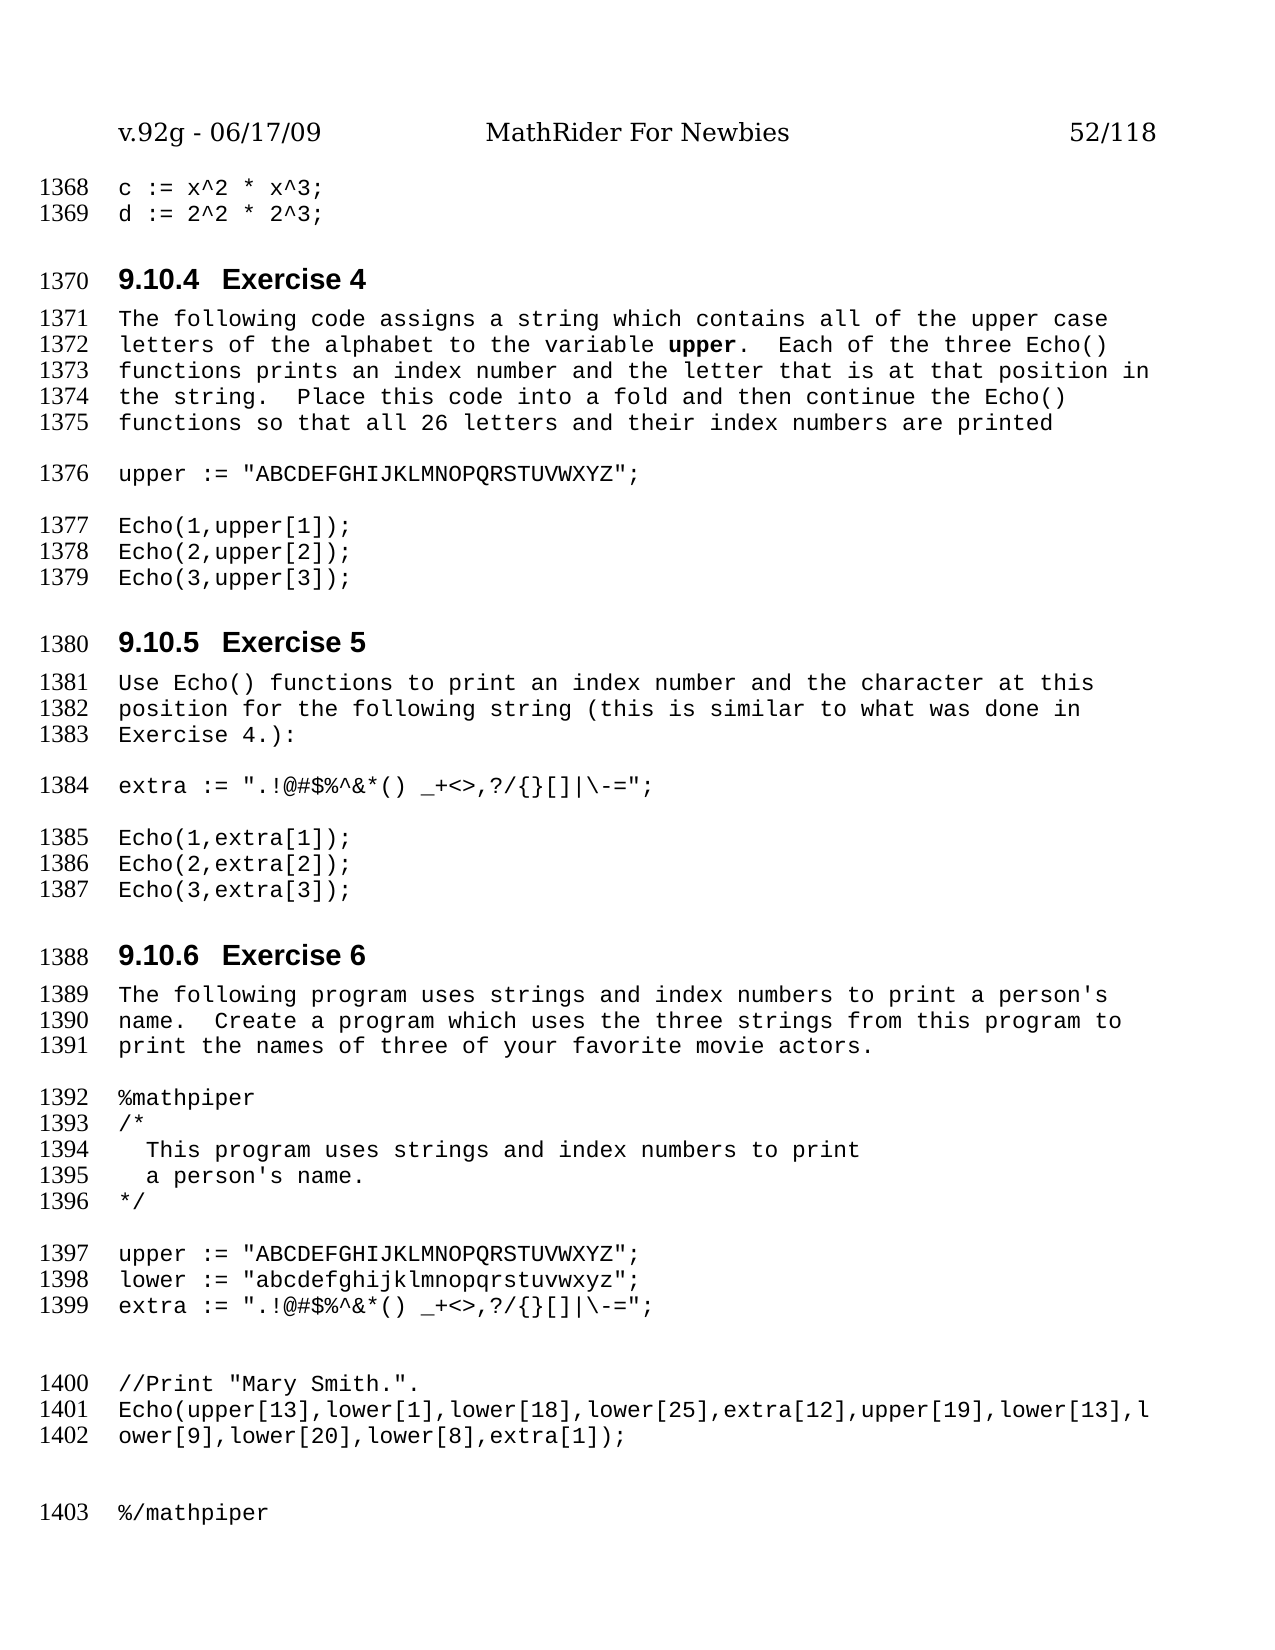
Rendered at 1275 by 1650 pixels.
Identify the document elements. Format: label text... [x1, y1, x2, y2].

text extra := ".!@#$%^&*() _+<>,?/{}[]|\-="; [118, 1294, 1157, 1320]
text upper := "ABCDEFGHIJKLMNOPQRSTUVWXYZ"; [118, 463, 1157, 489]
text extra := ".!@#$%^&*() _+<>,?/{}[]|\-="; [118, 775, 1157, 801]
text Echo(upper[13],lower[1],lower[18],lower[25],extra[12],upper[19],lower[13],lower[9],lower[20],lower[8],extra[1]); [118, 1398, 1157, 1450]
text %/mathpiper [118, 1502, 1157, 1528]
subtitle Exercise 5 [118, 626, 1157, 659]
text /* [118, 1113, 1157, 1139]
text Echo(1,upper[1]); [118, 515, 1157, 541]
subtitle Exercise 4 [118, 262, 1157, 295]
text Use Echo() functions to print an index number and the character at this position for the following string (this is similar to what was done in Exercise 4.): [118, 671, 1157, 749]
text Echo(2,extra[2]); [118, 853, 1157, 878]
text a person's name. [118, 1164, 1157, 1191]
text Echo(3,upper[3]); [118, 567, 1157, 592]
text d := 2^2 * 2^3; [118, 203, 1157, 229]
text Echo(3,extra[3]); [118, 878, 1157, 904]
text Echo(2,upper[2]); [118, 541, 1157, 567]
text The following code assigns a string which contains all of the upper case letters of the alphabet to the variable upper. Each of the three Echo() functions prints an index number and the letter that is at that position in the string. Place this code into a fold and then continue the Echo() functions so that all 26 letters and their index numbers are printed [118, 307, 1157, 437]
subtitle Exercise 6 [118, 937, 1157, 971]
text */ [118, 1191, 1157, 1216]
text The following program uses strings and index numbers to print a person's name. Create a program which uses the three strings from this program to print the names of three of your favorite movie actors. [118, 983, 1157, 1061]
text c := x^2 * x^3; [118, 177, 1157, 203]
text Echo(1,extra[1]); [118, 827, 1157, 853]
text %mathpiper [118, 1087, 1157, 1113]
text This program uses strings and index numbers to print [118, 1139, 1157, 1164]
text upper := "ABCDEFGHIJKLMNOPQRSTUVWXYZ"; [118, 1242, 1157, 1268]
text //Print "Mary Smith.". [118, 1372, 1157, 1398]
text lower := "abcdefghijklmnopqrstuvwxyz"; [118, 1268, 1157, 1294]
